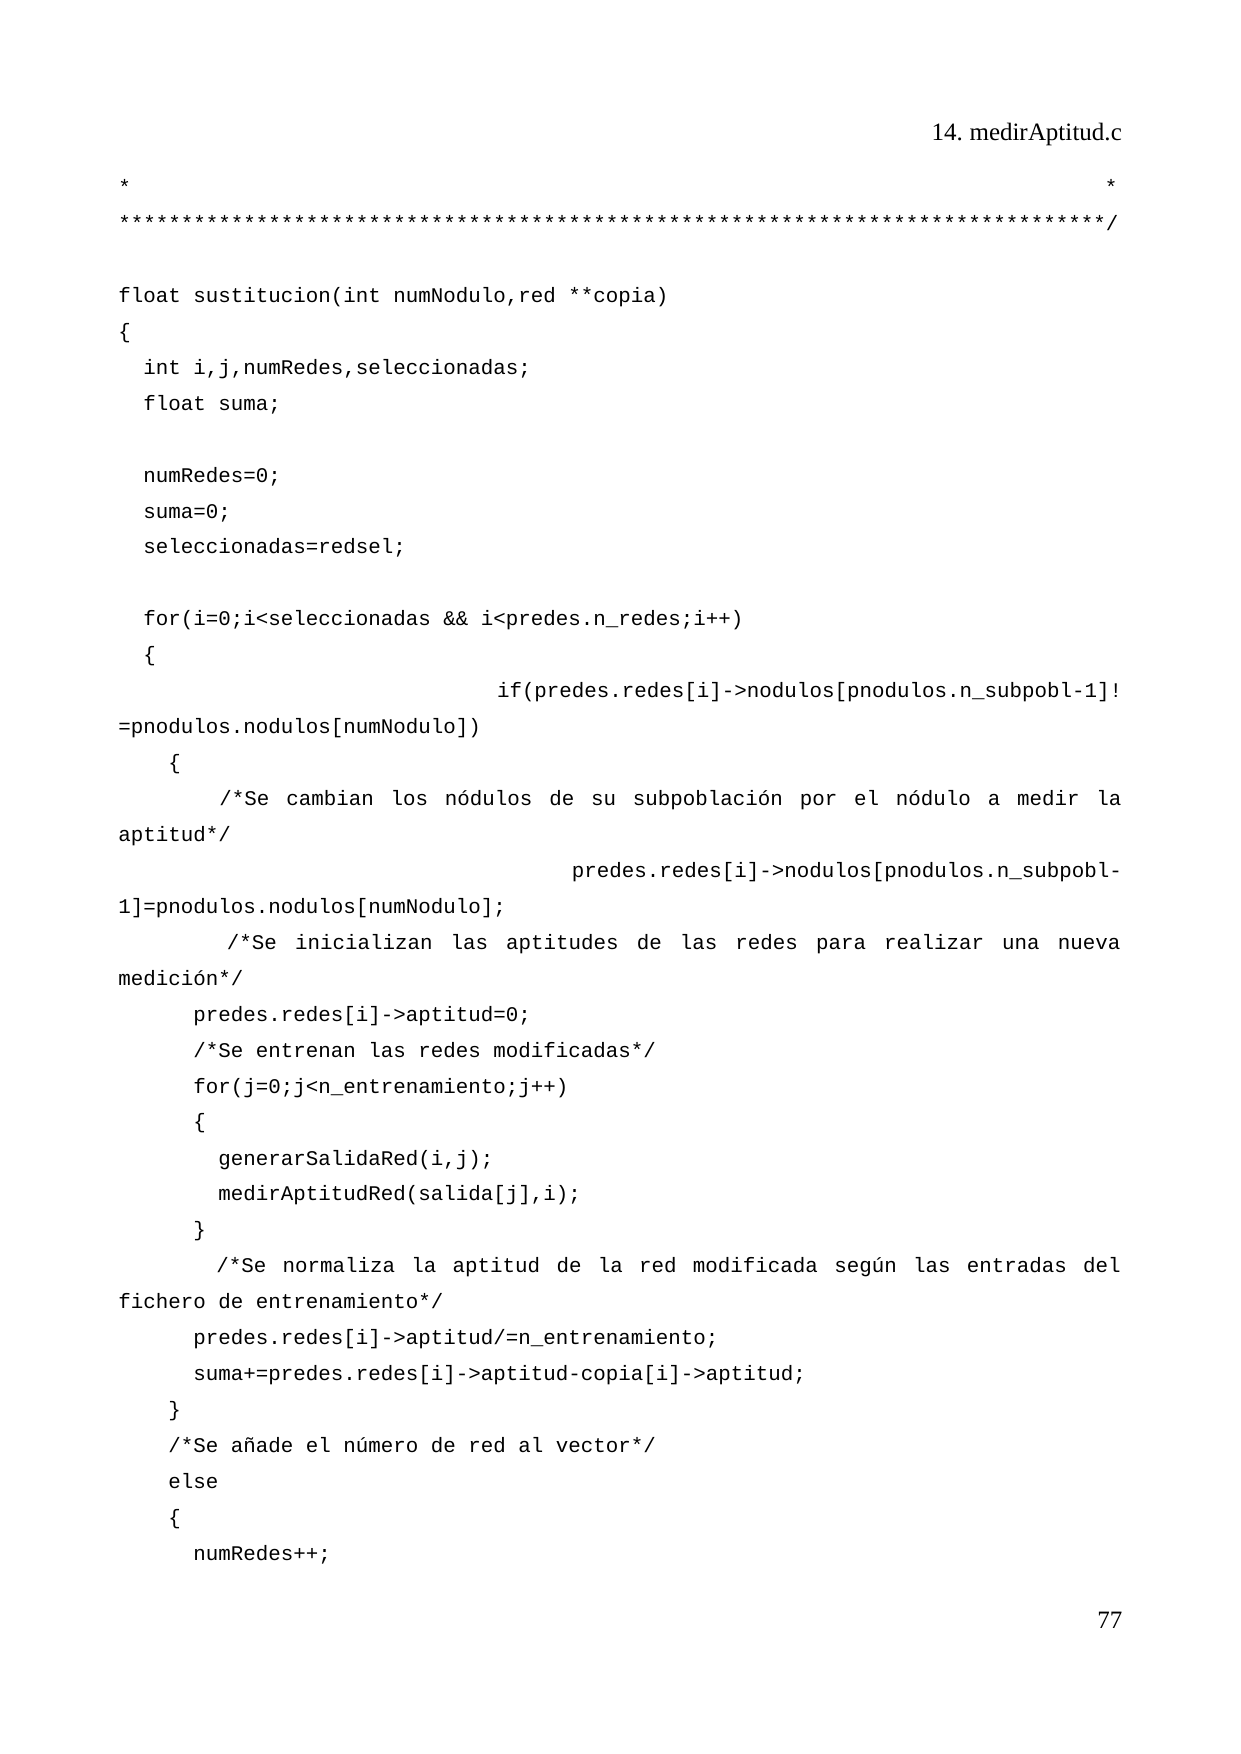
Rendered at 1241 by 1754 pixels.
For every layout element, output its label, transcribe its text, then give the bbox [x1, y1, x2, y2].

text /*Se normaliza la aptitud de la red modificada según las entradas del fichero de entrenamiento*/ [118, 1255, 1122, 1315]
text /*Se entrenan las redes modificadas*/ [118, 1039, 1122, 1063]
text if(predes.redes[i]->nodulos[pnodulos.n_subpobl-1]!=pnodulos.nodulos[numNodulo]) [118, 680, 1122, 740]
text float suma; [118, 393, 1122, 417]
text /*Se cambian los nódulos de su subpoblación por el nódulo a medir la aptitud*/ [118, 788, 1122, 848]
text for(i=0;i<seleccionadas && i<predes.n_redes;i++) [118, 608, 1122, 632]
text generarSalidaRed(i,j); [118, 1147, 1122, 1171]
text predes.redes[i]->aptitud=0; [118, 1004, 1122, 1028]
text float sustitucion(int numNodulo,red **copia) [118, 285, 1122, 309]
text int i,j,numRedes,seleccionadas; [118, 357, 1122, 381]
text * * [118, 177, 1122, 201]
text *******************************************************************************/ [118, 213, 1122, 237]
text suma=0; [118, 501, 1122, 524]
text predes.redes[i]->nodulos[pnodulos.n_subpobl-1]=pnodulos.nodulos[numNodulo]; [118, 860, 1122, 920]
text { [118, 1111, 1122, 1135]
text suma+=predes.redes[i]->aptitud-copia[i]->aptitud; [118, 1363, 1122, 1387]
text { [118, 752, 1122, 776]
text } [118, 1219, 1122, 1243]
text } [118, 1399, 1122, 1423]
text seleccionadas=redsel; [118, 536, 1122, 560]
text { [118, 321, 1122, 345]
text else [118, 1471, 1122, 1495]
text numRedes++; [118, 1543, 1122, 1567]
text predes.redes[i]->aptitud/=n_entrenamiento; [118, 1327, 1122, 1351]
text for(j=0;j<n_entrenamiento;j++) [118, 1076, 1122, 1099]
text /*Se añade el número de red al vector*/ [118, 1435, 1122, 1459]
text medirAptitudRed(salida[j],i); [118, 1183, 1122, 1207]
text numRedes=0; [118, 464, 1122, 488]
text /*Se inicializan las aptitudes de las redes para realizar una nueva medición*/ [118, 932, 1122, 992]
text { [118, 1507, 1122, 1531]
text { [118, 644, 1122, 668]
